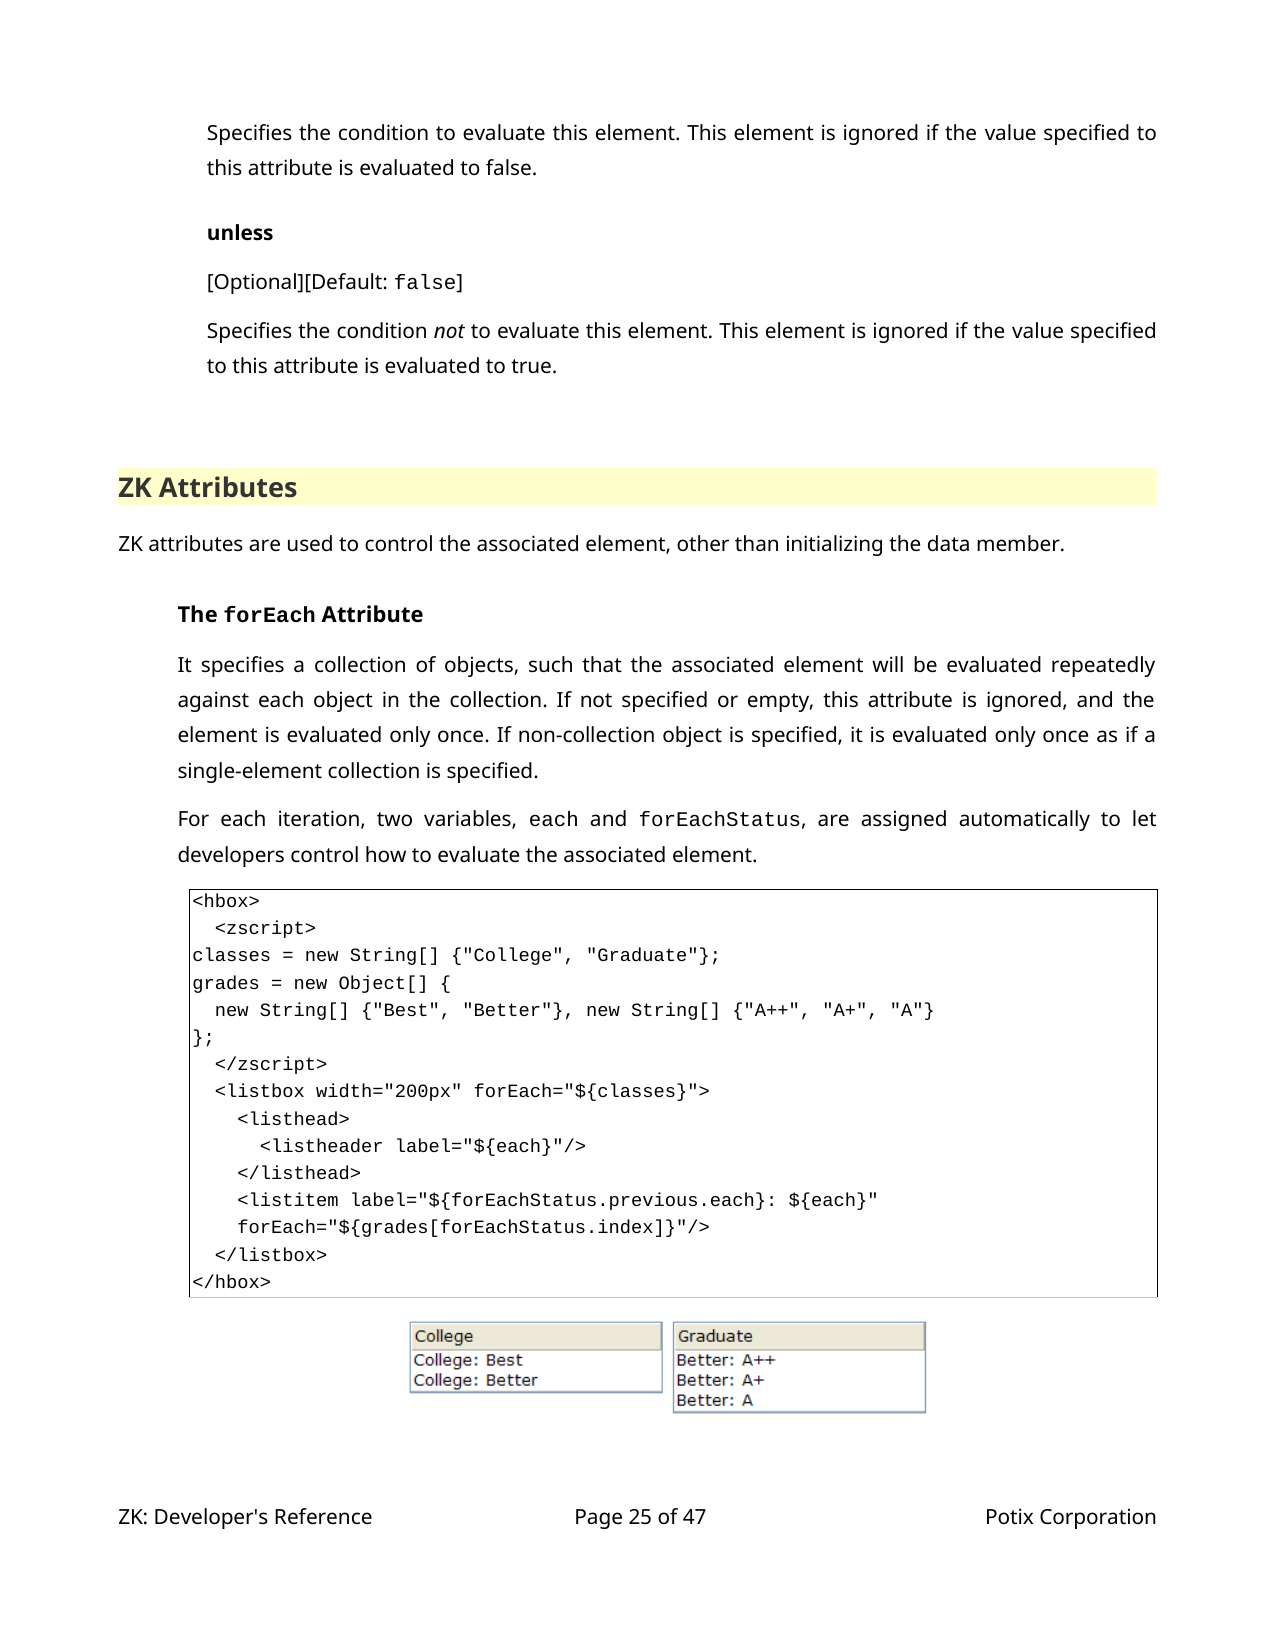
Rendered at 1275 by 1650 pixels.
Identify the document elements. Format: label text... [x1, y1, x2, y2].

text <listbox width="200px" forEach="${classes}"> [190, 1079, 1157, 1103]
text ZK attributes are used to control the associated element, other than initializing the data member. [118, 529, 1157, 557]
picture [407, 1318, 930, 1416]
text <zscript> [190, 916, 1157, 940]
text </hbox> [190, 1269, 1157, 1297]
text <listitem label="${forEachStatus.previous.each}: ${each}" [190, 1188, 1157, 1212]
text <listhead> [190, 1106, 1157, 1131]
text </listhead> [190, 1161, 1157, 1185]
text <listheader label="${each}"/> [190, 1134, 1157, 1158]
text </zscript> [190, 1052, 1157, 1076]
text new String[] {"Best", "Better"}, new String[] {"A++", "A+", "A"} [190, 998, 1157, 1022]
text It specifies a collection of objects, such that the associated element will be evaluated repeatedly against each object in the collection. If not specified or empty, this attribute is ignored, and the element is evaluated only once. If non-collection object is specified, it is evaluated only once as if a single-element collection is specified. [177, 650, 1157, 784]
subtitle ZK Attributes [118, 468, 1157, 505]
text </listbox> [190, 1242, 1157, 1267]
text grades = new Object[] { [190, 971, 1157, 995]
text }; [190, 1025, 1157, 1049]
text Specifies the condition not to evaluate this element. This element is ignored if the value specified to this attribute is evaluated to true. [207, 316, 1157, 380]
text [Optional][Default: false] [207, 267, 1157, 296]
text <hbox> [190, 890, 1157, 913]
text forEach="${grades[forEachStatus.index]}"/> [190, 1215, 1157, 1239]
subtitle unless [207, 218, 1157, 246]
text classes = new String[] {"College", "Graduate"}; [190, 943, 1157, 968]
subtitle The forEach Attribute [177, 599, 1157, 629]
text For each iteration, two variables, each and forEachStatus, are assigned automatically to let developers control how to evaluate the associated element. [177, 804, 1157, 868]
text Specifies the condition to evaluate this element. This element is ignored if the value specified to this attribute is evaluated to false. [207, 118, 1157, 182]
